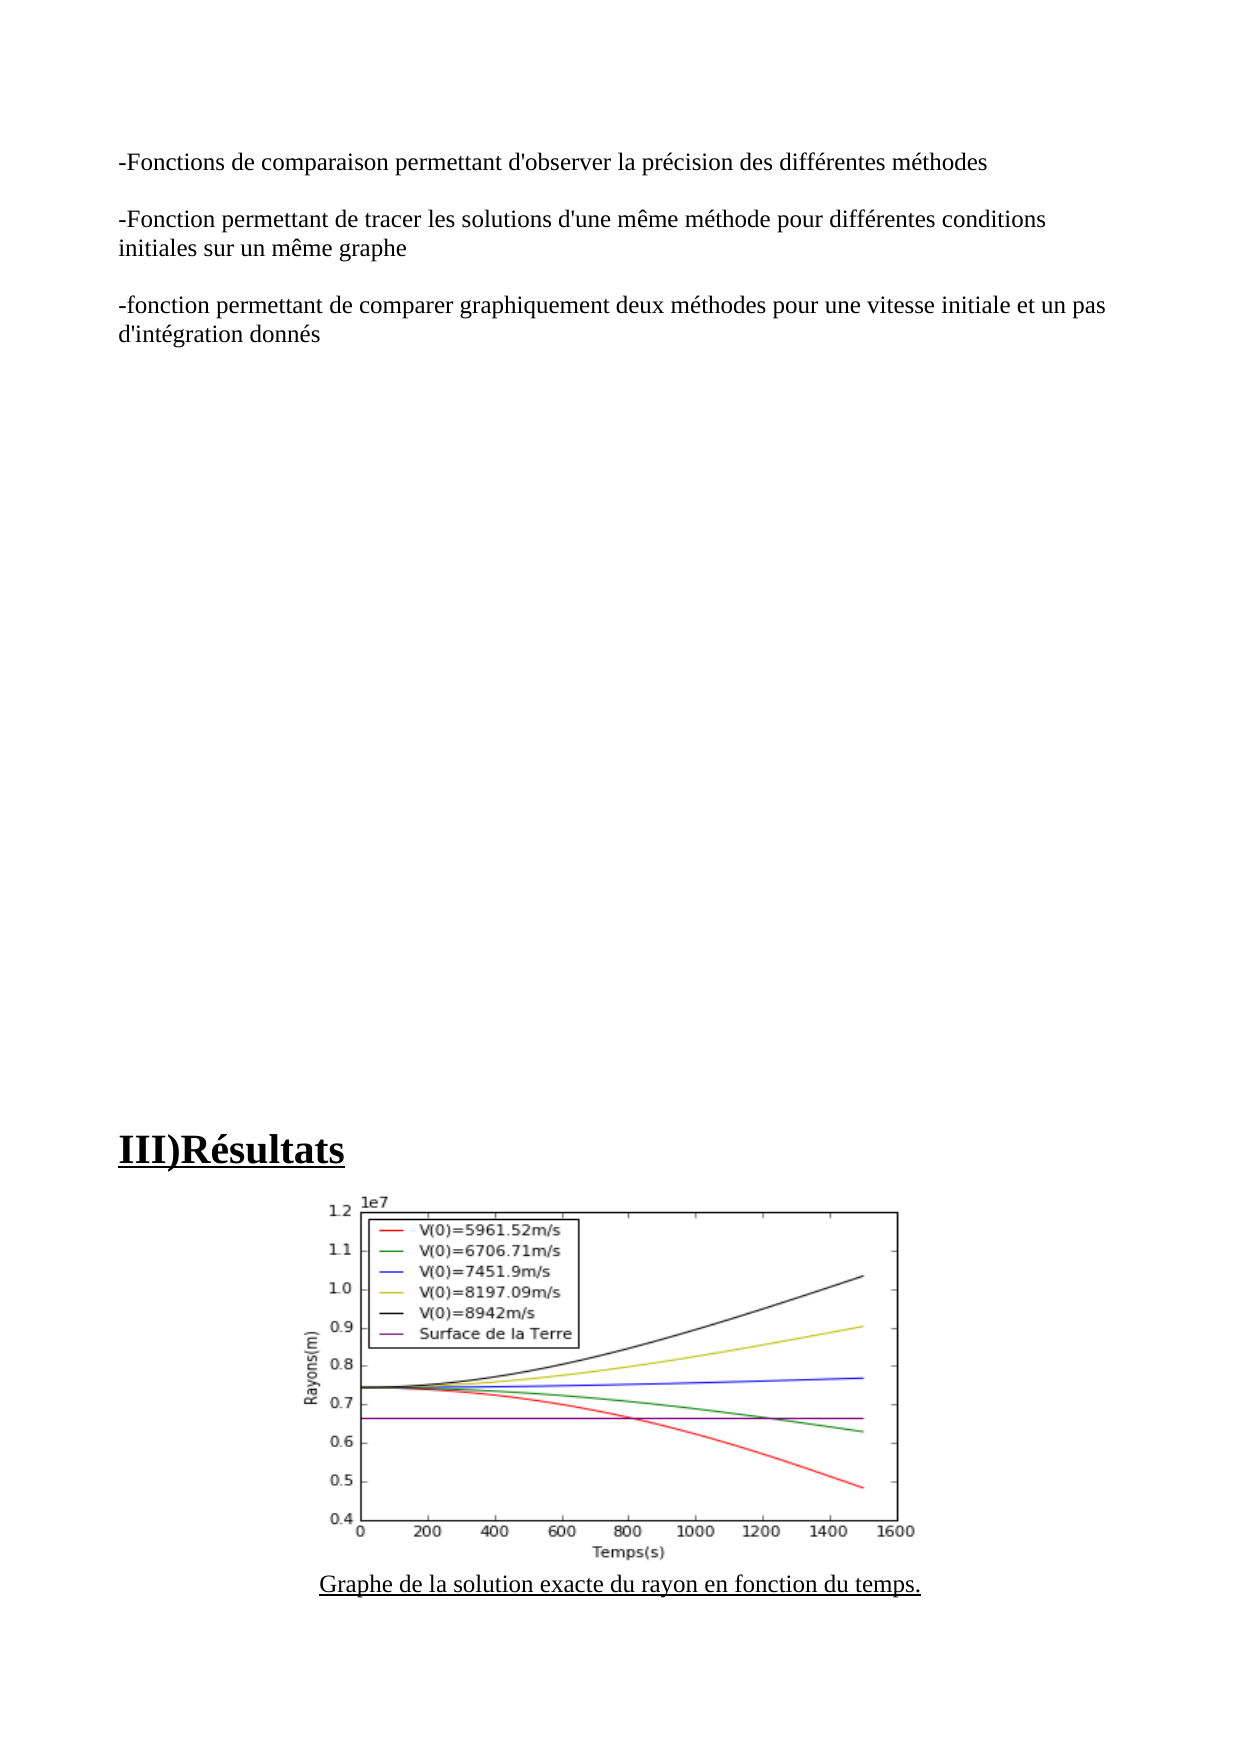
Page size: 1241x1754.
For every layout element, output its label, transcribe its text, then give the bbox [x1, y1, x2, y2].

text -Fonction permettant de tracer les solutions d'une même méthode pour différentes conditions initiales sur un même graphe [118, 204, 1122, 262]
text Graphe de la solution exacte du rayon en fonction du temps. [118, 1570, 1122, 1598]
text -Fonctions de comparaison permettant d'observer la précision des différentes méthodes [118, 147, 1122, 176]
text -fonction permettant de comparer graphiquement deux méthodes pour une vitesse initiale et un pas d'intégration donnés [118, 291, 1122, 348]
picture [274, 1172, 966, 1570]
text III)Résultats [118, 1124, 1122, 1172]
